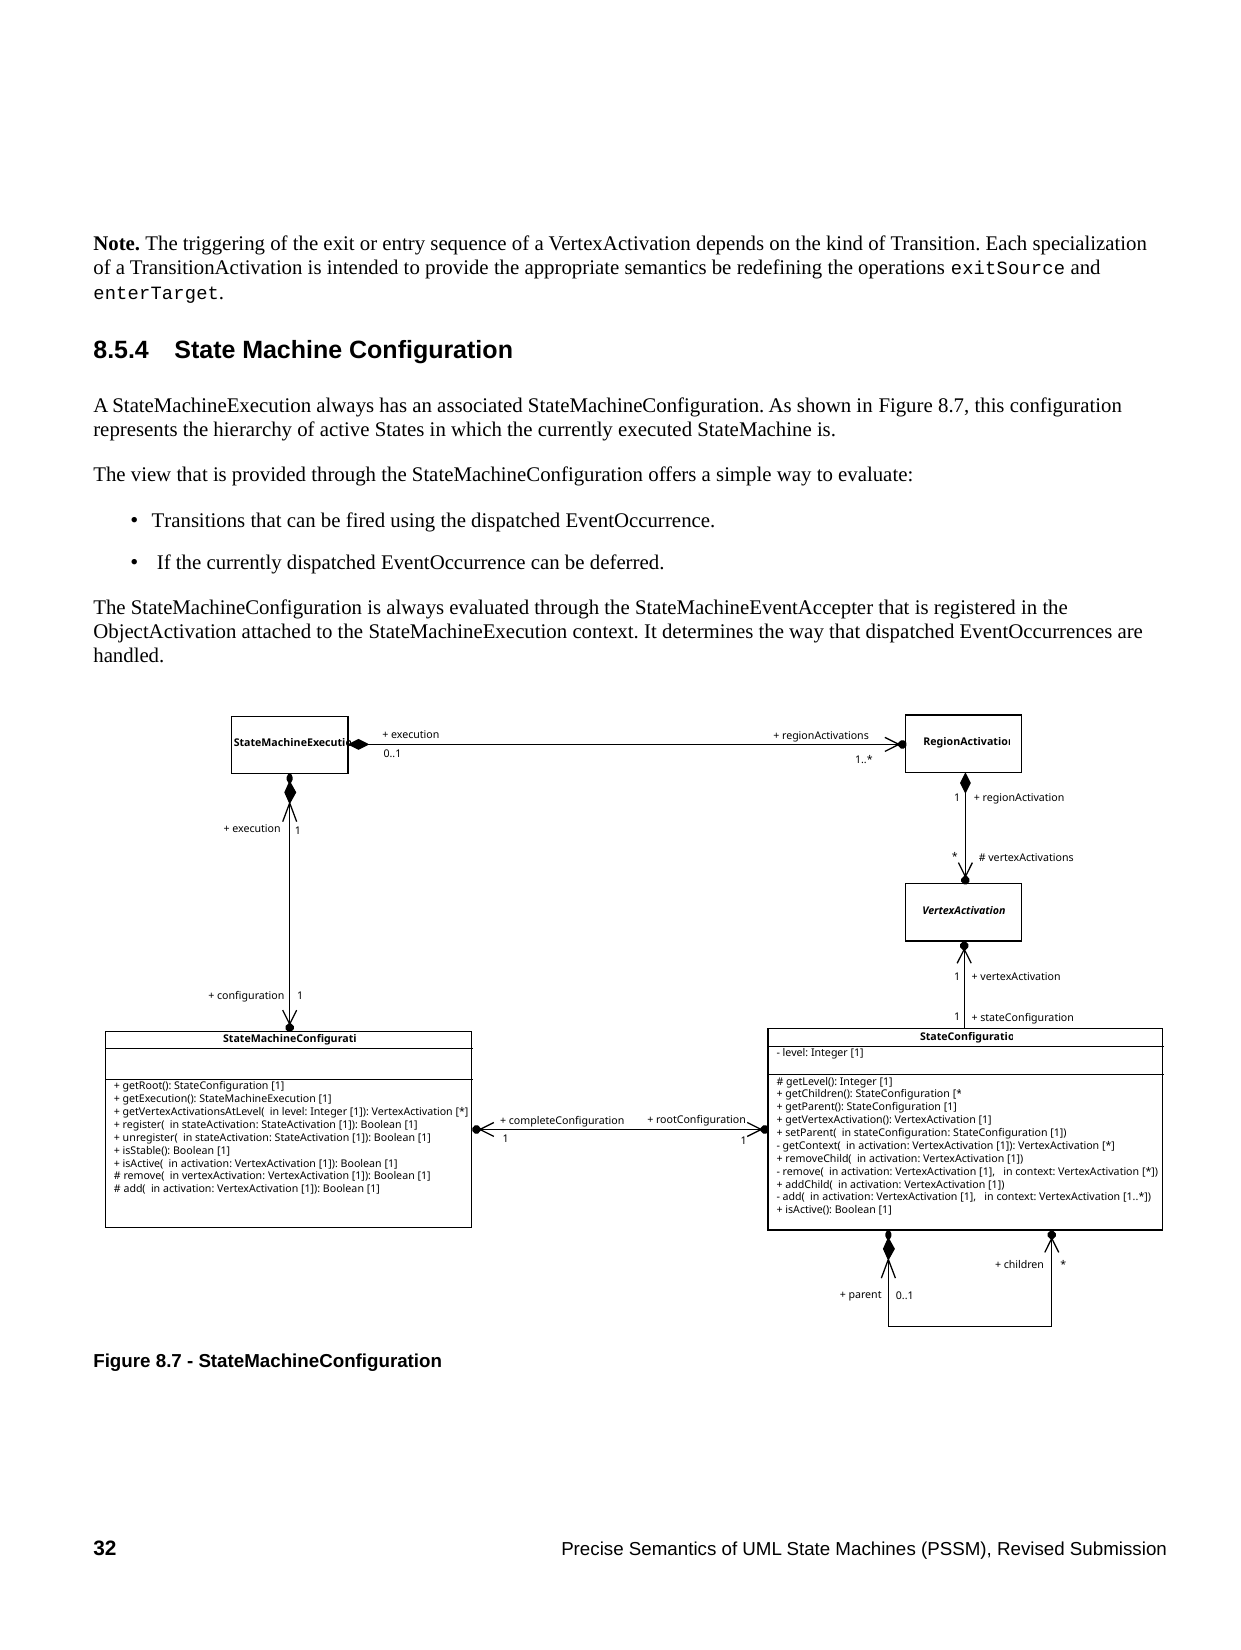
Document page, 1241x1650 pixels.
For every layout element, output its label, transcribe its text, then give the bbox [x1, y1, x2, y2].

text A StateMachineExecution always has an associated StateMachineConfiguration. As shown in Figure 8.7, this configuration represents the hierarchy of active States in which the currently executed StateMachine is. [93, 393, 1164, 441]
text The StateMachineConfiguration is always evaluated through the StateMachineEventAccepter that is registered in the ObjectActivation attached to the StateMachineExecution context. It determines the way that dispatched EventOccurrences are handled. [93, 595, 1164, 667]
subtitle State Machine Configuration [93, 334, 1164, 364]
list Transitions that can be fired using the dispatched EventOccurrence. [131, 507, 1164, 532]
text Note. The triggering of the exit or entry sequence of a VertexActivation depends on the kind of Transition. Each specialization of a TransitionActivation is intended to provide the appropriate semantics be redefining the operations exitSource and enterTarget. [93, 231, 1164, 305]
text Figure 8.7 - StateMachineConfiguration [93, 701, 1176, 1372]
list If the currently dispatched EventOccurrence can be deferred. [131, 549, 1164, 574]
text The view that is provided through the StateMachineConfiguration offers a simple way to evaluate: [93, 462, 1164, 486]
